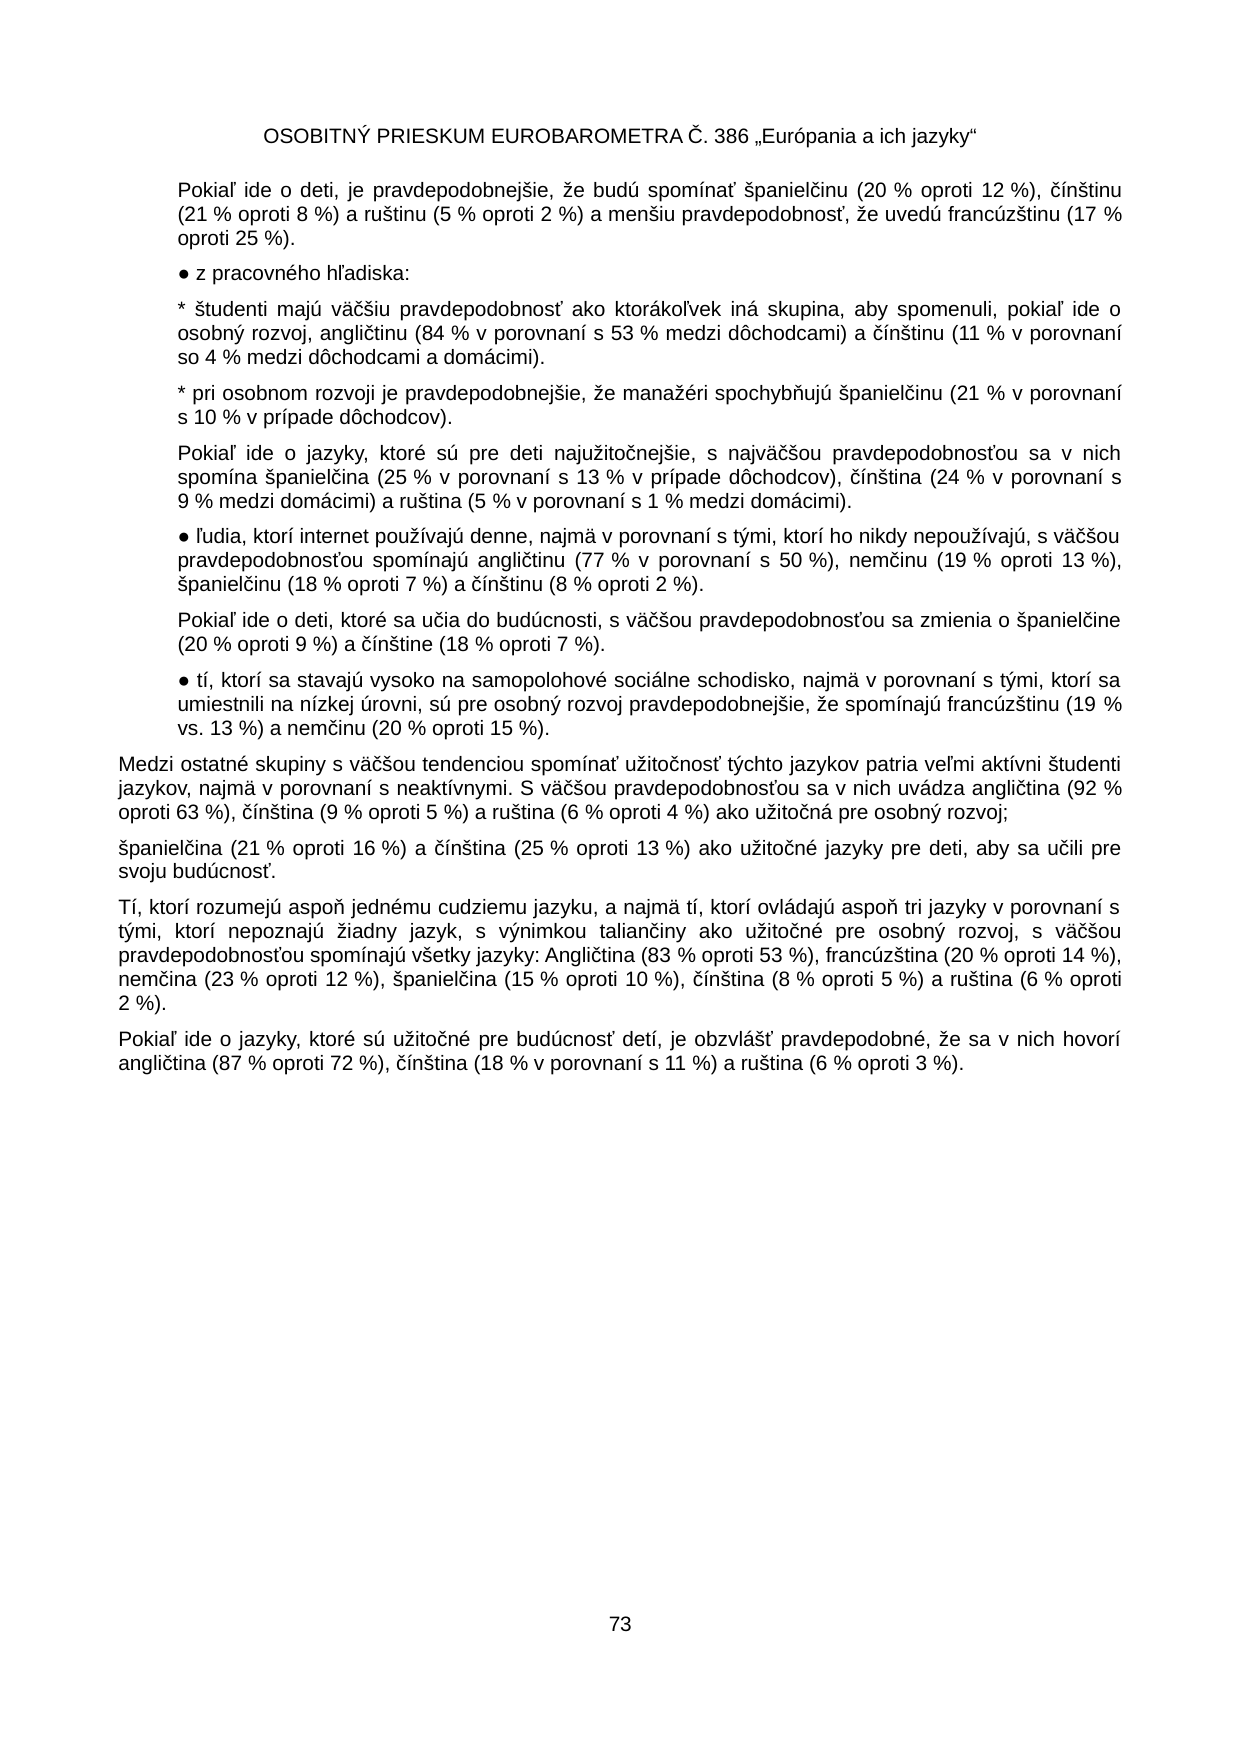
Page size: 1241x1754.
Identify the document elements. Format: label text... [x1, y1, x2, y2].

text Pokiaľ ide o deti, je pravdepodobnejšie, že budú spomínať španielčinu (20 % oproti 12 %), čínštinu (21 % oproti 8 %) a ruštinu (5 % oproti 2 %) a menšiu pravdepodobnosť, že uvedú francúzštinu (17 % oproti 25 %). [177, 177, 1122, 249]
text španielčina (21 % oproti 16 %) a čínština (25 % oproti 13 %) ako užitočné jazyky pre deti, aby sa učili pre svoju budúcnosť. [118, 835, 1122, 883]
text Pokiaľ ide o deti, ktoré sa učia do budúcnosti, s väčšou pravdepodobnosťou sa zmienia o španielčine (20 % oproti 9 %) a čínštine (18 % oproti 7 %). [177, 608, 1122, 656]
text * pri osobnom rozvoji je pravdepodobnejšie, že manažéri spochybňujú španielčinu (21 % v porovnaní s 10 % v prípade dôchodcov). [177, 381, 1122, 429]
text Medzi ostatné skupiny s väčšou tendenciou spomínať užitočnosť týchto jazykov patria veľmi aktívni študenti jazykov, najmä v porovnaní s neaktívnymi. S väčšou pravdepodobnosťou sa v nich uvádza angličtina (92 % oproti 63 %), čínština (9 % oproti 5 %) a ruština (6 % oproti 4 %) ako užitočná pre osobný rozvoj; [118, 752, 1122, 823]
text Tí, ktorí rozumejú aspoň jednému cudziemu jazyku, a najmä tí, ktorí ovládajú aspoň tri jazyky v porovnaní s tými, ktorí nepoznajú žiadny jazyk, s výnimkou taliančiny ako užitočné pre osobný rozvoj, s väčšou pravdepodobnosťou spomínajú všetky jazyky: Angličtina (83 % oproti 53 %), francúzština (20 % oproti 14 %), nemčina (23 % oproti 12 %), španielčina (15 % oproti 10 %), čínština (8 % oproti 5 %) a ruština (6 % oproti 2 %). [118, 895, 1122, 1015]
text Pokiaľ ide o jazyky, ktoré sú pre deti najužitočnejšie, s najväčšou pravdepodobnosťou sa v nich spomína španielčina (25 % v porovnaní s 13 % v prípade dôchodcov), čínština (24 % v porovnaní s 9 % medzi domácimi) a ruština (5 % v porovnaní s 1 % medzi domácimi). [177, 441, 1122, 512]
text ● tí, ktorí sa stavajú vysoko na samopolohové sociálne schodisko, najmä v porovnaní s tými, ktorí sa umiestnili na nízkej úrovni, sú pre osobný rozvoj pravdepodobnejšie, že spomínajú francúzštinu (19 % vs. 13 %) a nemčinu (20 % oproti 15 %). [177, 668, 1122, 740]
text ● z pracovného hľadiska: [177, 261, 1122, 285]
text Pokiaľ ide o jazyky, ktoré sú užitočné pre budúcnosť detí, je obzvlášť pravdepodobné, že sa v nich hovorí angličtina (87 % oproti 72 %), čínština (18 % v porovnaní s 11 %) a ruština (6 % oproti 3 %). [118, 1027, 1122, 1075]
text ● ľudia, ktorí internet používajú denne, najmä v porovnaní s tými, ktorí ho nikdy nepoužívajú, s väčšou pravdepodobnosťou spomínajú angličtinu (77 % v porovnaní s 50 %), nemčinu (19 % oproti 13 %), španielčinu (18 % oproti 7 %) a čínštinu (8 % oproti 2 %). [177, 524, 1122, 596]
text * študenti majú väčšiu pravdepodobnosť ako ktorákoľvek iná skupina, aby spomenuli, pokiaľ ide o osobný rozvoj, angličtinu (84 % v porovnaní s 53 % medzi dôchodcami) a čínštinu (11 % v porovnaní so 4 % medzi dôchodcami a domácimi). [177, 297, 1122, 369]
